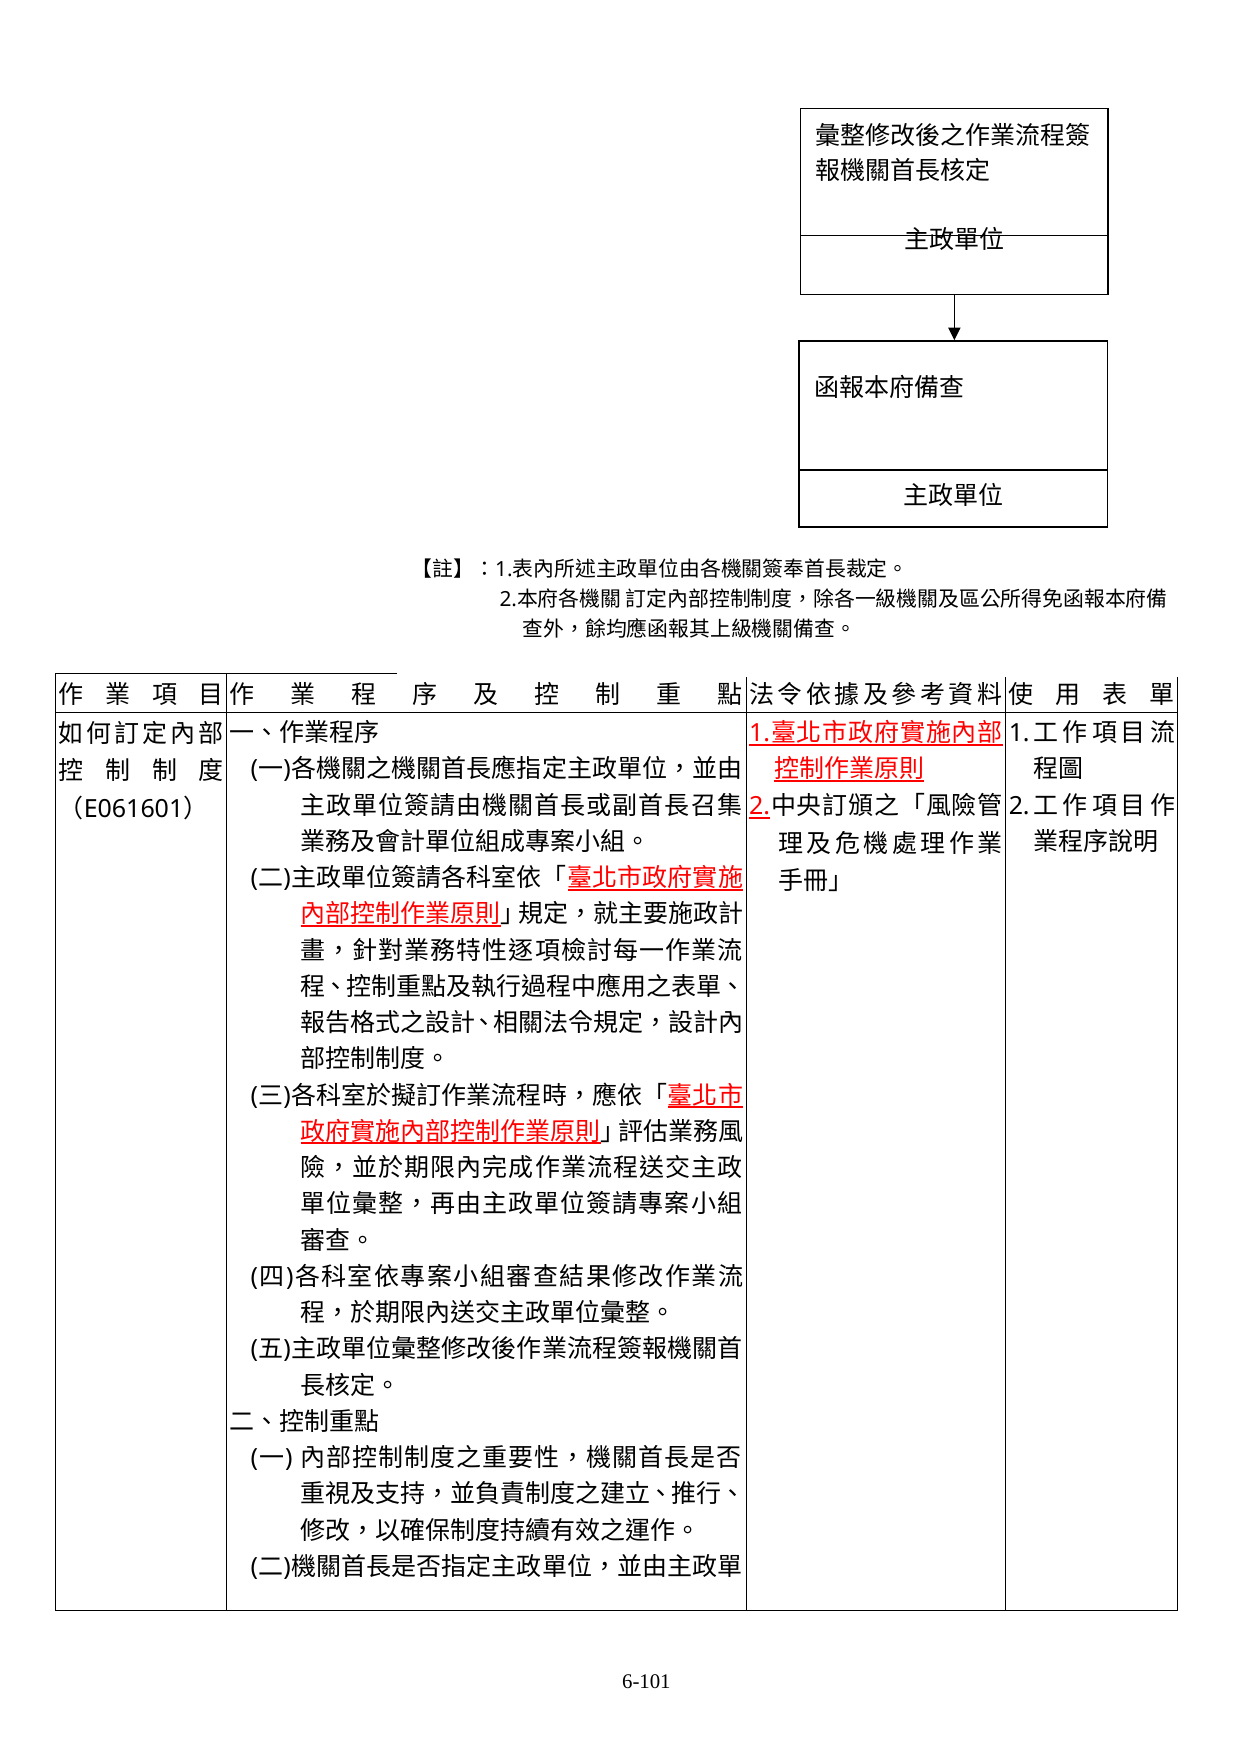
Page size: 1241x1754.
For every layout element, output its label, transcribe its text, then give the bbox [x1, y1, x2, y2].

table_cell 1.工作項目流程圖 2.工作項目作業程序說明 [1006, 713, 1177, 1609]
text 【註】：1.表內所述主政單位由各機關簽奉首長裁定。 [412, 552, 1186, 582]
text 主政單位 [814, 476, 1092, 512]
table_header 作業項目 [56, 674, 226, 712]
table_cell 一、作業程序 (一)各機關之機關首長應指定主政單位，並由主政單位簽請由機關首長或副首長召集業務及會計單位組成專案小組。 (二)主政單位簽請各科室依「臺北市政府實施內部控制作業原則」規定，就主要施政計畫，針對業務特性逐項檢討每一作業流程、控制重點及執行過程中應用之表單、報告格式之設計、相關法令規定，設計內部控制制度。 (三)各科室於擬訂作業流程時，應依「臺北市政府實施內部控制作業原則」評估業務風險，並於期限內完成作業流程送交主政單位彙整，再由主政單位簽請專案小組審查。 (四)各科室依專案小組審查結果修改作業流程，於期限內送交主政單位彙整。 (五)主政單位彙整修改後作業流程簽報機關首長核定。 二、控制重點 (一) 內部控制制度之重要性，機關首長是否重視及支持，並負責制度之建立、推行、修改，以確保制度持續有效之運作。 (二)機關首長是否指定主政單位，並由主政單 [227, 713, 746, 1609]
table_cell 如何訂定內部控制制度（E061601） [56, 713, 226, 1609]
table_cell 1.臺北市政府實施內部控制作業原則 2.中央訂頒之「風險管理及危機處理作業手冊」 [747, 713, 1005, 1609]
text 函報本府備查 [814, 368, 1092, 403]
table_header 作業程序及控制重點 [227, 674, 746, 712]
table_header 使用表單 [1006, 677, 1177, 712]
table_header 法令依據及參考資料 [747, 677, 1005, 712]
text 2.本府各機關 訂定內部控制制度，除各一級機關及區公所得免函報本府備查外，餘均應函報其上級機關備查。 [499, 582, 1186, 643]
